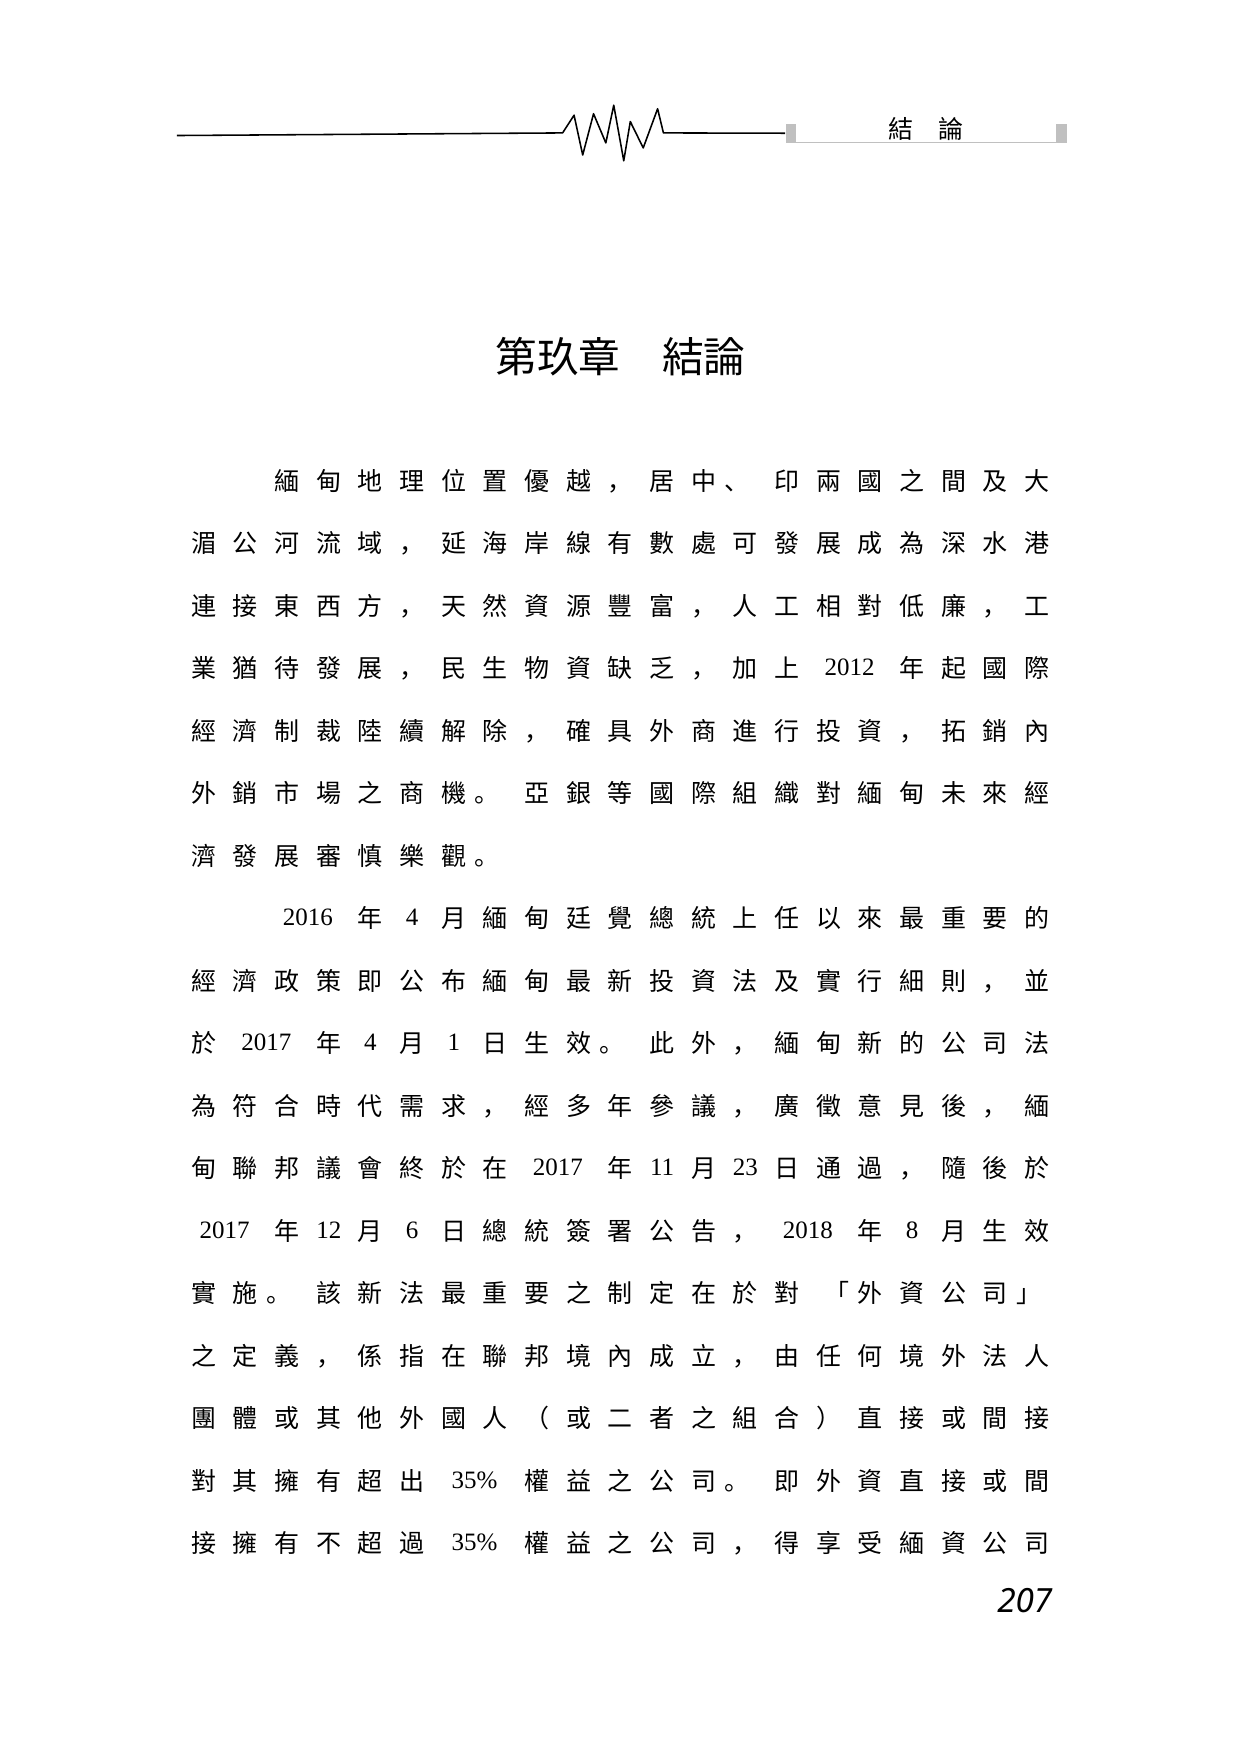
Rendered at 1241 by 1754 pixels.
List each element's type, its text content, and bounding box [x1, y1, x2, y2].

text 緬甸地理位置優越，居中、印兩國之間及大湄公河流域，延海岸線有數處可發展成為深水港連接東西方，天然資源豐富，人工相對低廉，工業猶待發展，民生物資缺乏，加上2012年起國際經濟制裁陸續解除，確具外商進行投資，拓銷內外銷市場之商機。亞銀等國際組織對緬甸未來經濟發展審慎樂觀。 [183, 438, 1058, 875]
text 第玖章 結論 [183, 313, 1058, 375]
text 2016年4月緬甸廷覺總統上任以來最重要的經濟政策即公布緬甸最新投資法及實行細則，並於2017年4月1日生效。此外，緬甸新的公司法為符合時代需求，經多年參議，廣徵意見後，緬甸聯邦議會終於在2017年11月23日通過，隨後於2017年12月6日總統簽署公告，2018年8月生效實施。該新法最重要之制定在於對「外資公司」之定義，係指在聯邦境內成立，由任何境外法人團體或其他外國人（或二者之組合）直接或間接對其擁有超出35%權益之公司。即外資直接或間接擁有不超過35%權益之公司，得享受緬資公司 [183, 875, 1058, 1563]
